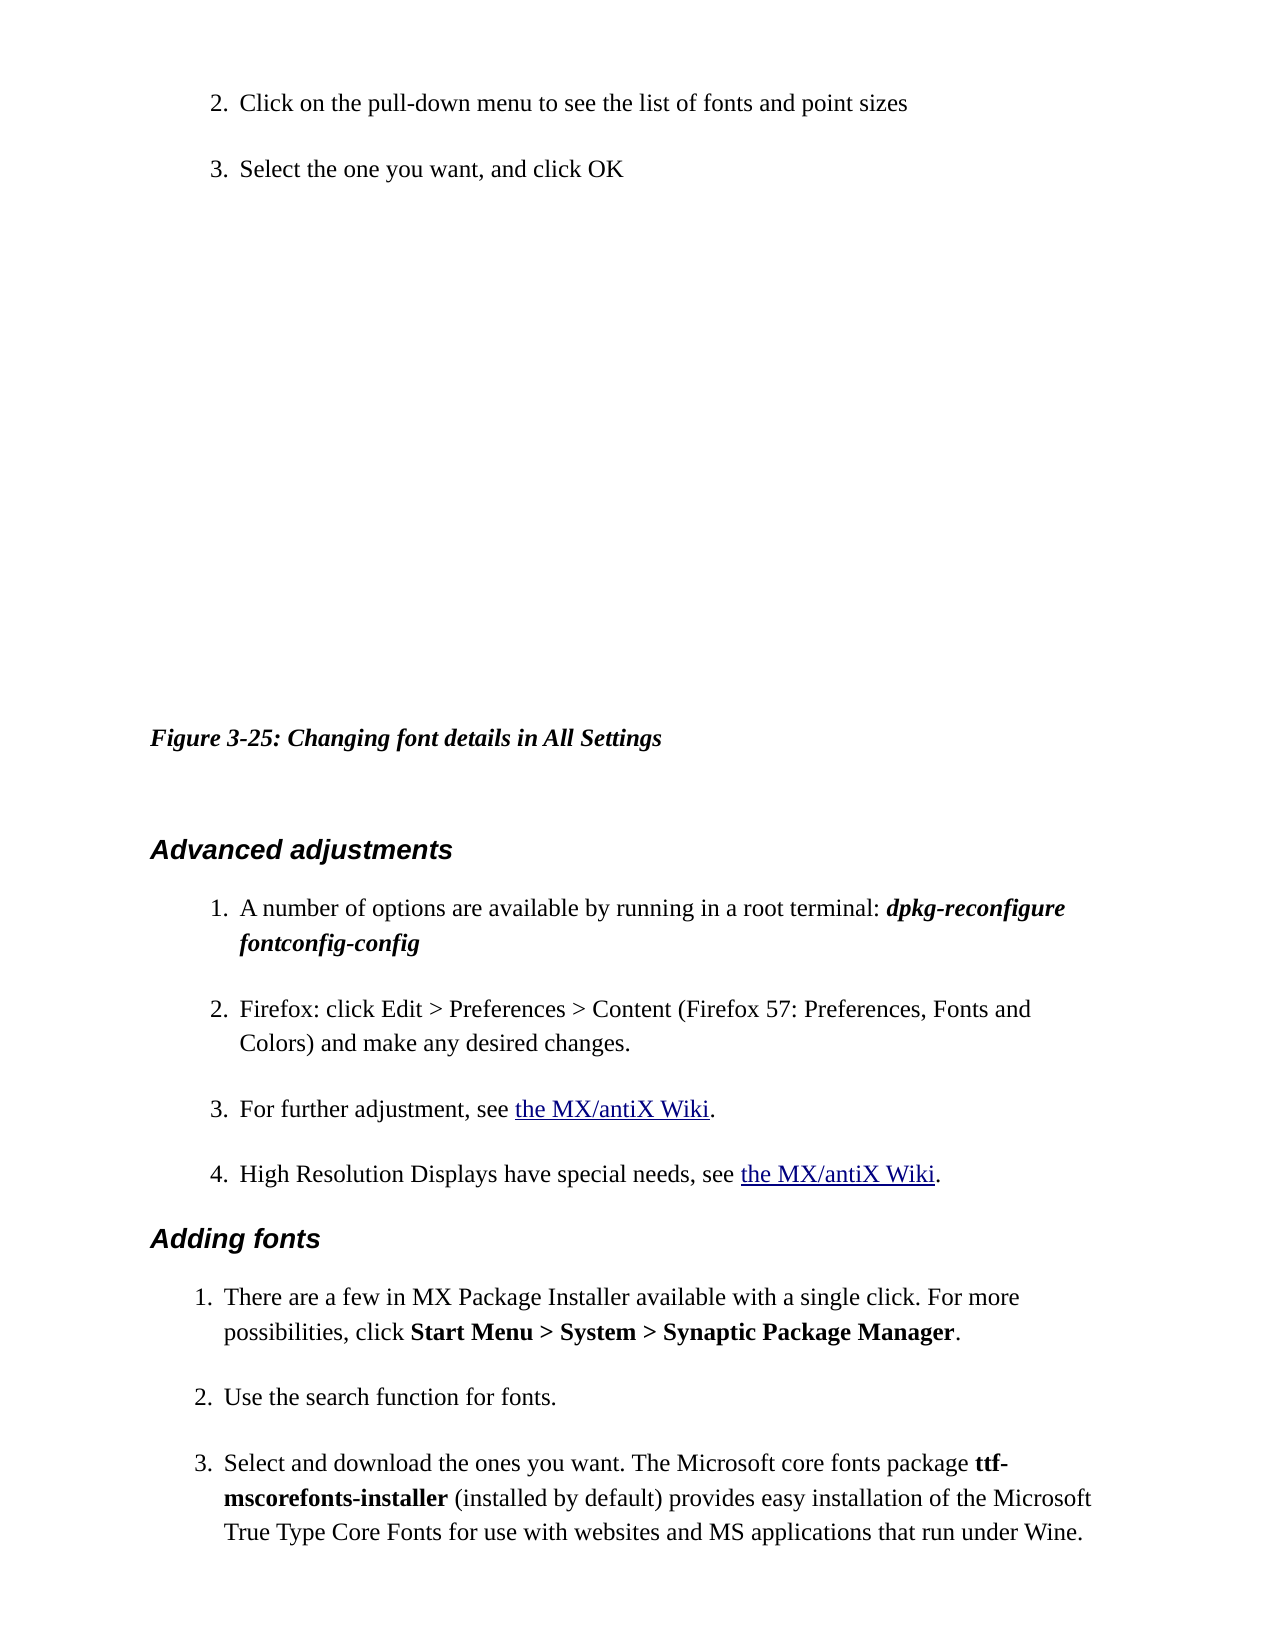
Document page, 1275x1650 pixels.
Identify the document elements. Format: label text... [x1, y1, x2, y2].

list There are a few in MX Package Installer available with a single click. For more possibilities, click Start Menu > System > Synaptic Package Manager. [194, 1282, 1110, 1345]
list High Resolution Displays have special needs, see the MX/antiX Wiki. [210, 1159, 1109, 1188]
text Figure 3-25: Changing font details in All Settings [150, 723, 1125, 752]
subtitle Adding fonts [150, 1222, 1125, 1254]
list Select the one you want, and click OK [210, 154, 1109, 183]
subtitle Advanced adjustments [150, 833, 1125, 865]
list Use the search function for fonts. [194, 1382, 1110, 1411]
list Select and download the ones you want. The Microsoft core fonts package ttf-mscorefonts-installer (installed by default) provides easy installation of the Microsoft True Type Core Fonts for use with websites and MS applications that run under Wine. [194, 1448, 1110, 1546]
list For further adjustment, see the MX/antiX Wiki. [210, 1094, 1109, 1123]
list Firefox: click Edit > Preferences > Content (Firefox 57: Preferences, Fonts and Colors) and make any desired changes. [210, 994, 1109, 1057]
list Click on the pull-down menu to see the list of fonts and point sizes [210, 88, 1109, 117]
list A number of options are available by running in a root terminal: dpkg-reconfigure fontconfig-config [210, 893, 1109, 957]
